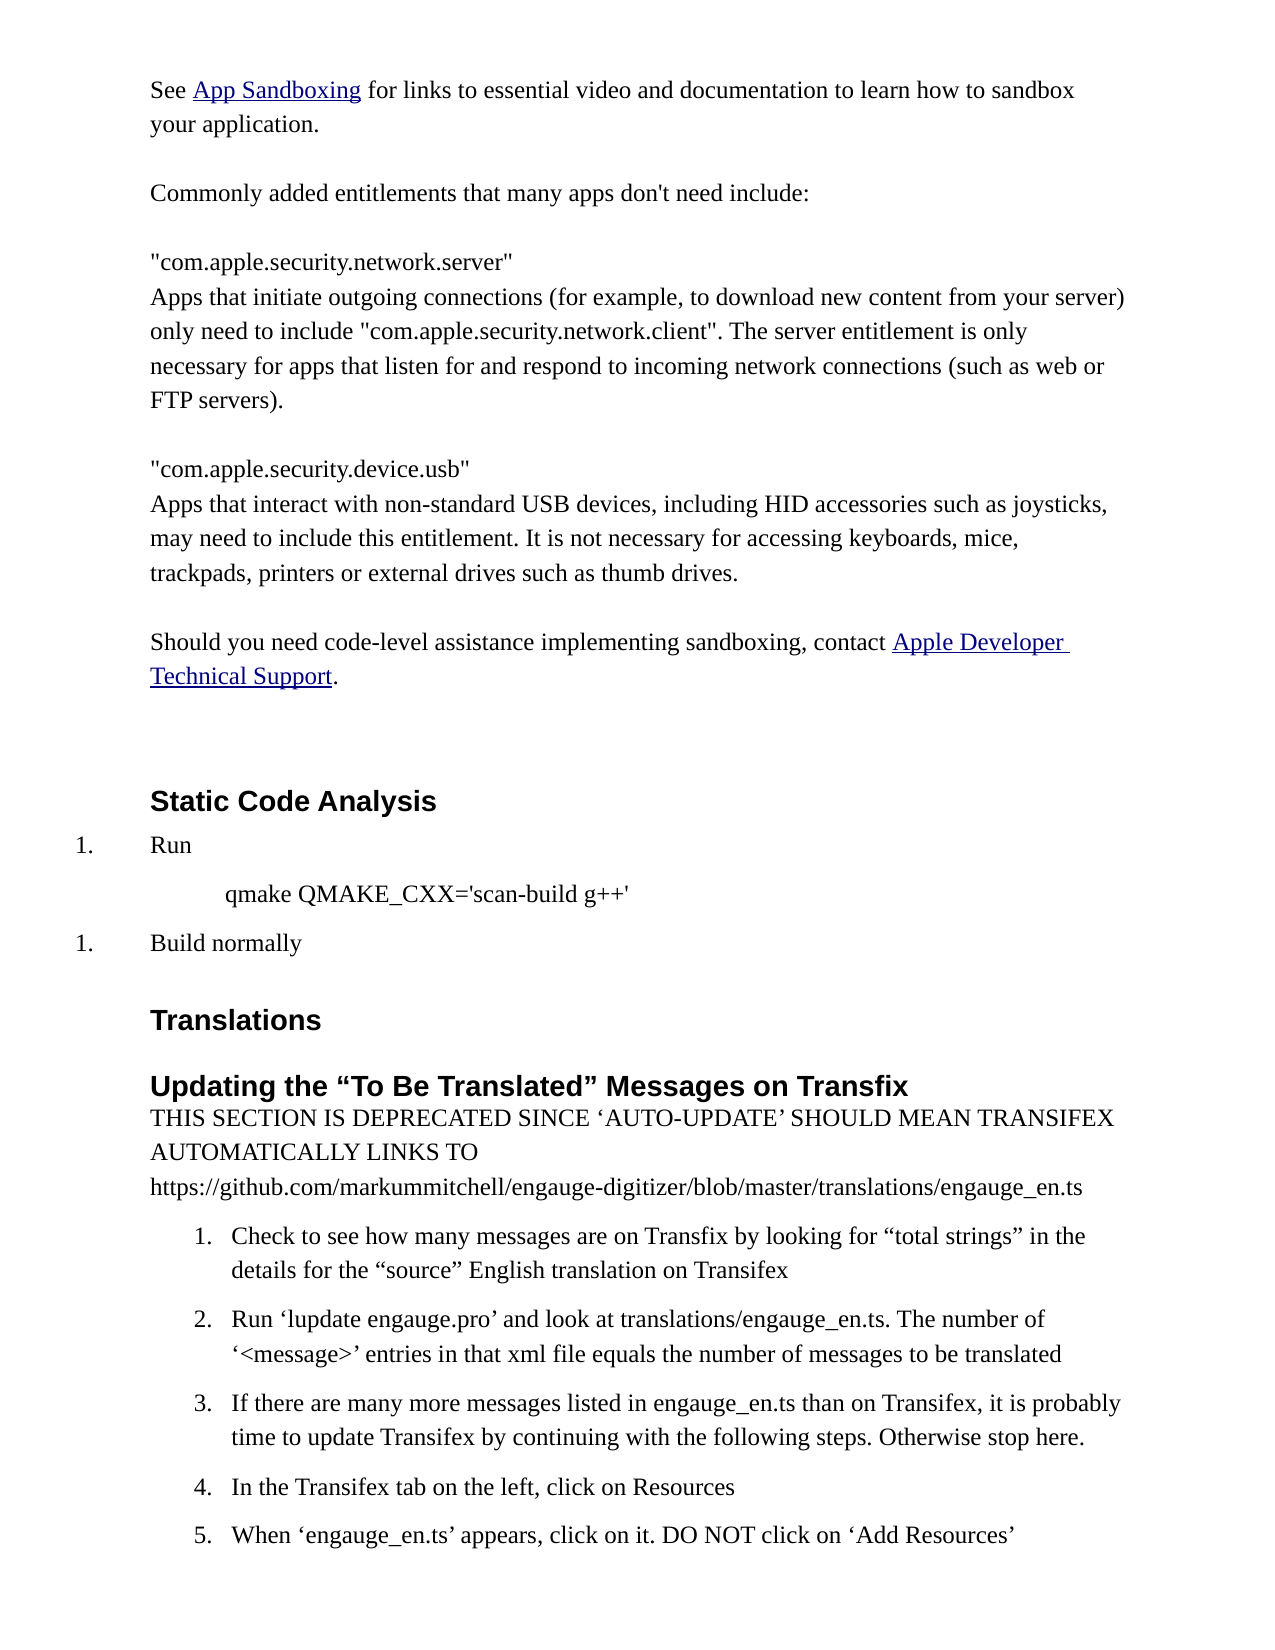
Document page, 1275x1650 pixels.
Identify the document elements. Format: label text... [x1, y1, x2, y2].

text qmake QMAKE_CXX='scan-build g++' [150, 879, 1125, 908]
subtitle Static Code Analysis [150, 784, 1125, 818]
list Run [75, 830, 1125, 859]
text THIS SECTION IS DEPRECATED SINCE ‘AUTO-UPDATE’ SHOULD MEAN TRANSIFEX AUTOMATICALLY LINKS TO https://github.com/markummitchell/engauge-digitizer/blob/master/translations/engauge_en.ts [150, 1103, 1125, 1201]
list Check to see how many messages are on Transfix by looking for “total strings” in the details for the “source” English translation on Transifex [194, 1221, 1125, 1284]
subtitle Translations [150, 1002, 1125, 1036]
list If there are many more messages listed in engauge_en.ts than on Transifex, it is probably time to update Transifex by continuing with the following steps. Otherwise stop here. [194, 1388, 1125, 1451]
list When ‘engauge_en.ts’ appears, click on it. DO NOT click on ‘Add Resources’ [194, 1521, 1125, 1549]
text See App Sandboxing for links to essential video and documentation to learn how to sandbox your application. Commonly added entitlements that many apps don't need include: "com.apple.security.network.server" Apps that initiate outgoing connections (for example, to download new content from your server) only need to include "com.apple.security.network.client". The server entitlement is only necessary for apps that listen for and respond to incoming network connections (such as web or FTP servers). "com.apple.security.device.usb" Apps that interact with non-standard USB devices, including HID accessories such as joysticks, may need to include this entitlement. It is not necessary for accessing keyboards, mice, trackpads, printers or external drives such as thumb drives. Should you need code-level assistance implementing sandboxing, contact Apple Developer Technical Support. [150, 75, 1125, 690]
list Run ‘lupdate engauge.pro’ and look at translations/engauge_en.ts. The number of ‘<message>’ entries in that xml file equals the number of messages to be translated [194, 1304, 1125, 1368]
list Build normally [75, 928, 1125, 957]
subtitle Updating the “To Be Translated” Messages on Transfix [150, 1069, 1125, 1103]
list In the Transifex tab on the left, click on Resources [194, 1472, 1125, 1500]
